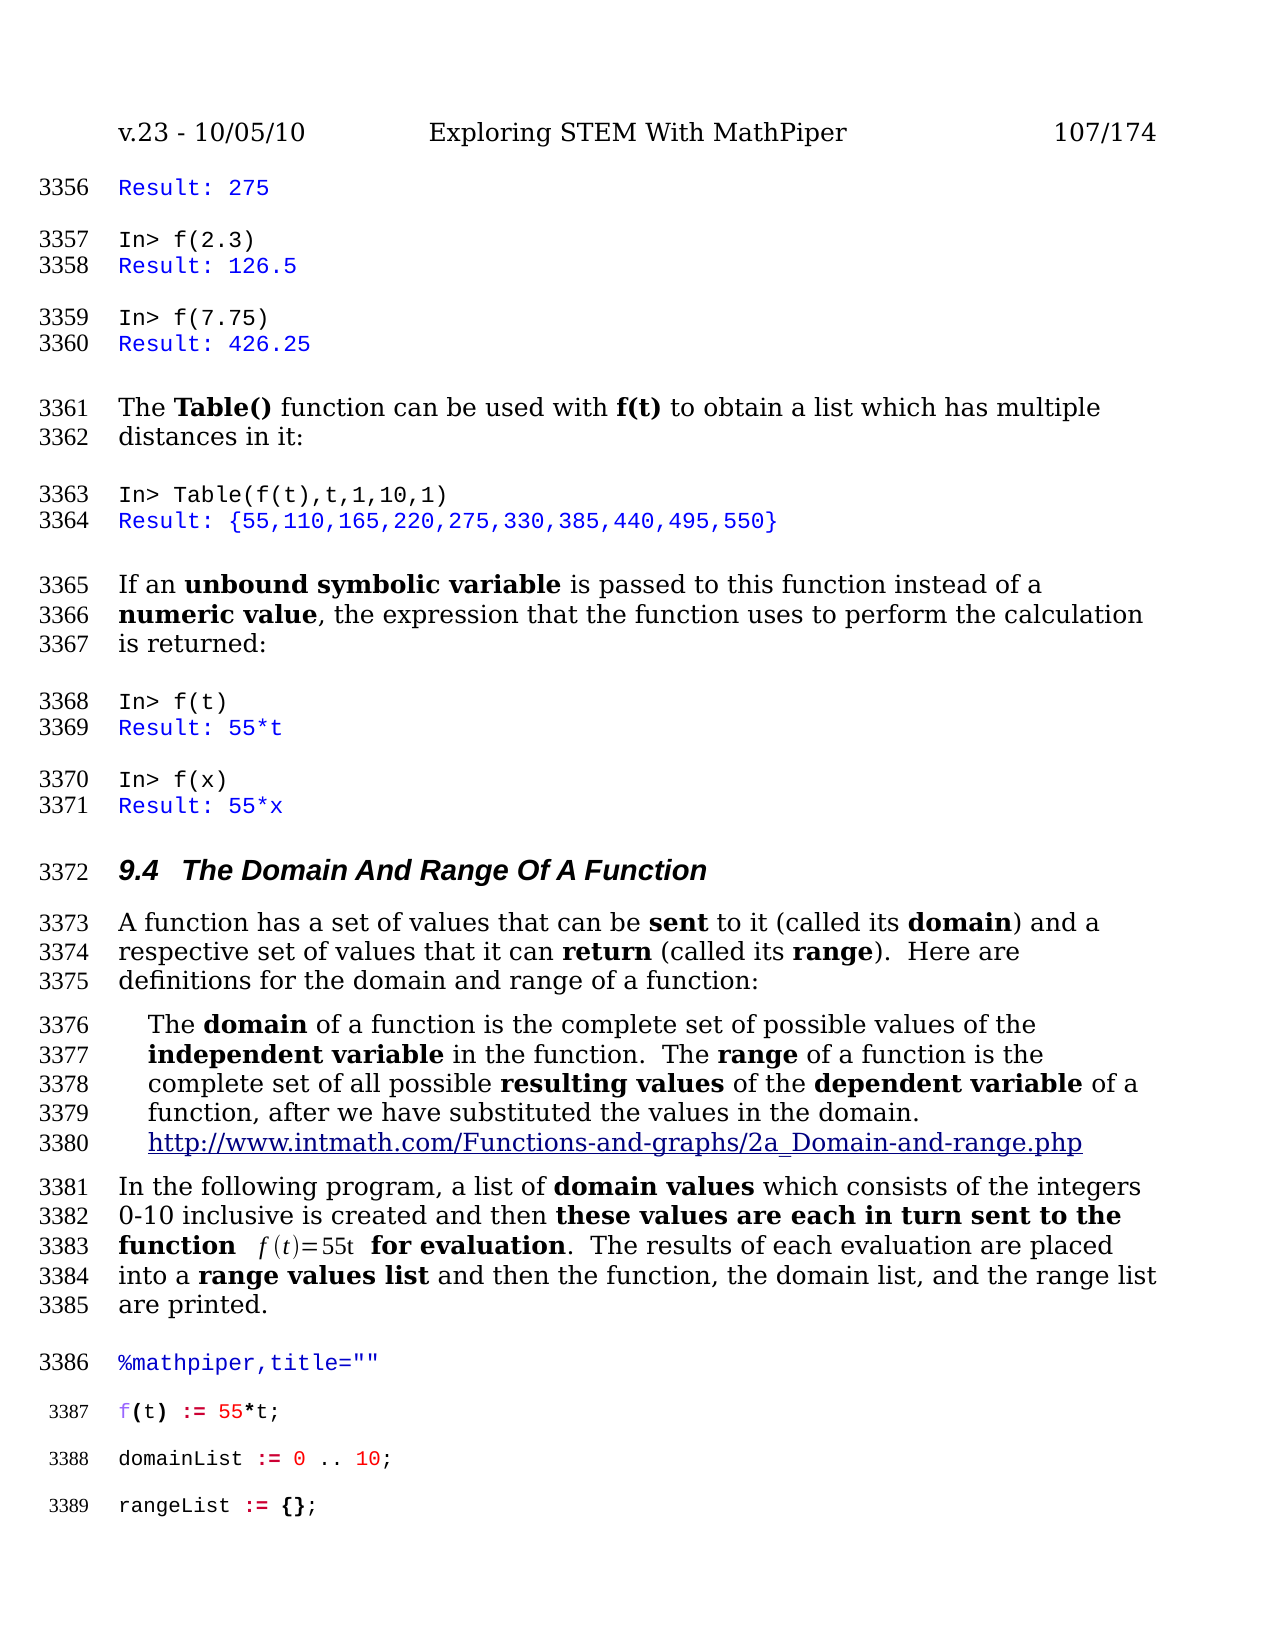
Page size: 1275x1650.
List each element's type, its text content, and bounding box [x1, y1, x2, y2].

text Result: 55*t [118, 716, 1157, 742]
text In> f(7.75) [118, 306, 1157, 332]
text Result: 275 [118, 177, 1157, 203]
text In the following program, a list of domain values which consists of the integers 0-10 inclusive is created and then these values are each in turn sent to the functionfor evaluation. The results of each evaluation are placed into a range values list and then the function, the domain list, and the range list are printed. [118, 1172, 1157, 1319]
text Result: 426.25 [118, 332, 1157, 358]
text In> f(t) [118, 690, 1157, 716]
text In> f(2.3) [118, 229, 1157, 254]
text The Table() function can be used with f(t) to obtain a list which has multiple distances in it: [118, 393, 1157, 452]
subtitle The Domain And Range Of A Function [118, 853, 1157, 887]
text In> f(x) [118, 768, 1157, 794]
text domainList := 0 .. 10; [118, 1448, 1157, 1472]
text %mathpiper,title="" [118, 1351, 1157, 1377]
text Result: {55,110,165,220,275,330,385,440,495,550} [118, 510, 1157, 536]
text In> Table(f(t),t,1,10,1) [118, 484, 1157, 510]
text rangeList := {}; [118, 1496, 1157, 1519]
text Result: 126.5 [118, 254, 1157, 281]
text A function has a set of values that can be sent to it (called its domain) and a respective set of values that it can return (called its range). Here are definitions for the domain and range of a function: [118, 908, 1157, 996]
text If an unbound symbolic variable is passed to this function instead of a numeric value, the expression that the function uses to perform the calculation is returned: [118, 571, 1157, 658]
text Result: 55*x [118, 794, 1157, 820]
text f(t) := 55*t; [118, 1401, 1157, 1424]
text The domain of a function is the complete set of possible values of the independent variable in the function. The range of a function is the complete set of all possible resulting values of the dependent variable of a function, after we have substituted the values in the domain. http://www.intmath.com/Functions-and-graphs/2a_Domain-and-range.php [148, 1011, 1157, 1157]
